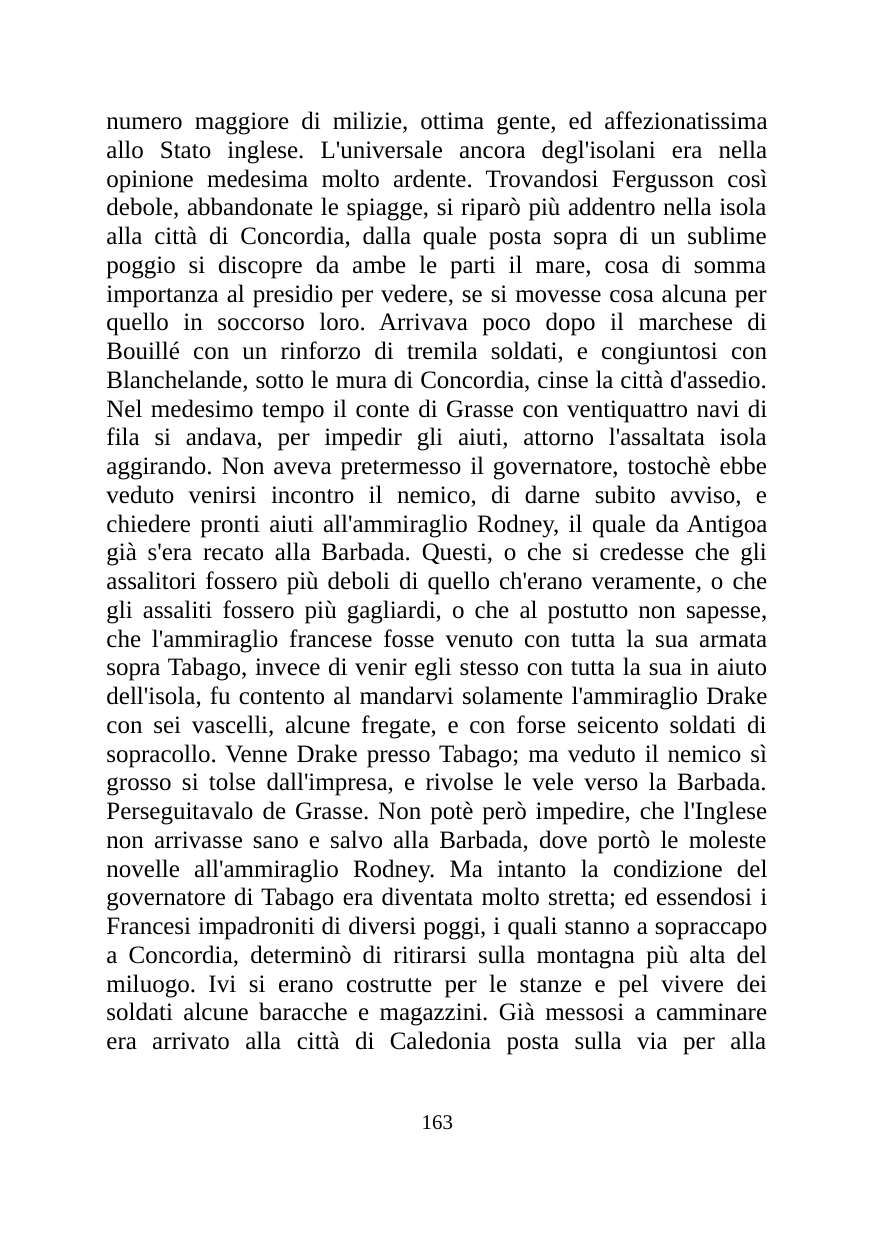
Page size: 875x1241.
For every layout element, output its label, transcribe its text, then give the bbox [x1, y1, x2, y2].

text numero maggiore di milizie, ottima gente, ed affezionatissima allo Stato inglese. L'universale ancora degl'isolani era nella opinione medesima molto ardente. Trovandosi Fergusson così debole, abbandonate le spiagge, si riparò più addentro nella isola alla città di Concordia, dalla quale posta sopra di un sublime poggio si discopre da ambe le parti il mare, cosa di somma importanza al presidio per vedere, se si movesse cosa alcuna per quello in soccorso loro. Arrivava poco dopo il marchese di Bouillé con un rinforzo di tremila soldati, e congiuntosi con Blanchelande, sotto le mura di Concordia, cinse la città d'assedio. Nel medesimo tempo il conte di Grasse con ventiquattro navi di fila si andava, per impedir gli aiuti, attorno l'assaltata isola aggirando. Non aveva pretermesso il governatore, tostochè ebbe veduto venirsi incontro il nemico, di darne subito avviso, e chiedere pronti aiuti all'ammiraglio Rodney, il quale da Antigoa già s'era recato alla Barbada. Questi, o che si credesse che gli assalitori fossero più deboli di quello ch'erano veramente, o che gli assaliti fossero più gagliardi, o che al postutto non sapesse, che l'ammiraglio francese fosse venuto con tutta la sua armata sopra Tabago, invece di venir egli stesso con tutta la sua in aiuto dell'isola, fu contento al mandarvi solamente l'ammiraglio Drake con sei vascelli, alcune fregate, e con forse seicento soldati di sopracollo. Venne Drake presso Tabago; ma veduto il nemico sì grosso si tolse dall'impresa, e rivolse le vele verso la Barbada. Perseguitavalo de Grasse. Non potè però impedire, che l'Inglese non arrivasse sano e salvo alla Barbada, dove portò le moleste novelle all'ammiraglio Rodney. Ma intanto la condizione del governatore di Tabago era diventata molto stretta; ed essendosi i Francesi impadroniti di diversi poggi, i quali stanno a sopraccapo a Concordia, determinò di ritirarsi sulla montagna più alta del miluogo. Ivi si erano costrutte per le stanze e pel vivere dei soldati alcune baracche e magazzini. Già messosi a camminare era arrivato alla città di Caledonia posta sulla via per alla [106, 106, 768, 1055]
